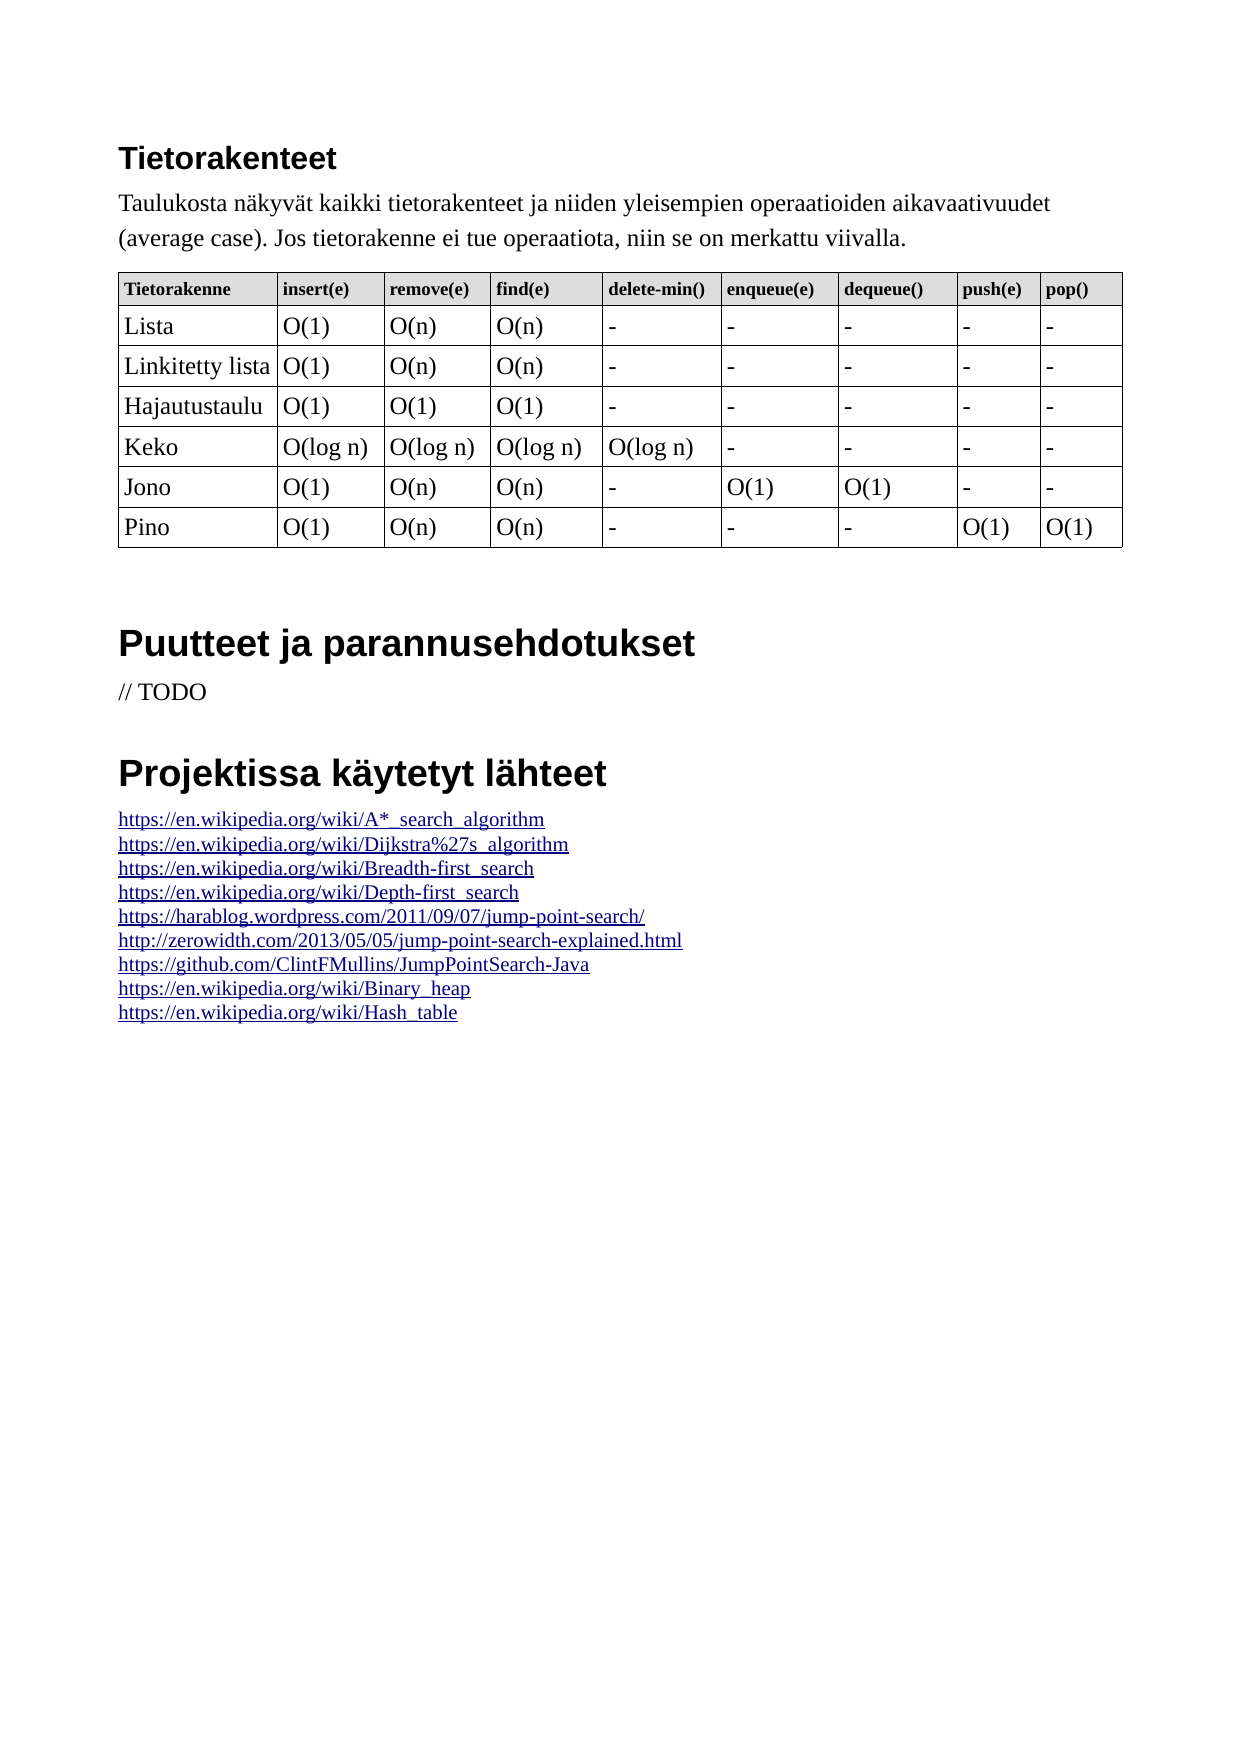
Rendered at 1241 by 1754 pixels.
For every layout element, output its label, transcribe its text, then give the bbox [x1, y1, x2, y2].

text https://en.wikipedia.org/wiki/Binary_heap [118, 976, 1122, 1000]
table_header pop() [1041, 273, 1122, 305]
table_cell Jono [119, 467, 277, 507]
table_cell - [603, 387, 721, 426]
table_header Tietorakenne [119, 273, 277, 305]
table_cell Linkitetty lista [119, 346, 277, 386]
table_cell - [1041, 306, 1122, 345]
table_cell O(1) [278, 346, 384, 386]
table_cell O(n) [385, 467, 490, 507]
table_cell - [603, 508, 721, 547]
table_cell O(n) [385, 508, 490, 547]
table_cell - [958, 427, 1040, 466]
table_cell - [1041, 427, 1122, 466]
table_cell - [839, 427, 957, 466]
text Taulukosta näkyvät kaikki tietorakenteet ja niiden yleisempien operaatioiden aikavaativuudet (average case). Jos tietorakenne ei tue operaatiota, niin se on merkattu viivalla. [118, 188, 1122, 252]
table_cell O(1) [839, 467, 957, 507]
table_cell O(log n) [491, 427, 602, 466]
table_cell - [603, 306, 721, 345]
text https://en.wikipedia.org/wiki/Depth-first_search [118, 879, 1122, 904]
table_cell - [1041, 387, 1122, 426]
table_cell O(log n) [385, 427, 490, 466]
table_cell O(log n) [278, 427, 384, 466]
table_cell - [839, 387, 957, 426]
table_cell - [958, 387, 1040, 426]
table_cell O(1) [278, 387, 384, 426]
table_header find(e) [491, 273, 602, 305]
table_cell Pino [119, 508, 277, 547]
table_cell O(1) [958, 508, 1040, 547]
subtitle Tietorakenteet [118, 139, 1122, 176]
table_cell Lista [119, 306, 277, 345]
table_cell O(1) [278, 306, 384, 345]
table_cell - [722, 387, 838, 426]
table_cell - [839, 346, 957, 386]
table_header insert(e) [278, 273, 384, 305]
subtitle Puutteet ja parannusehdotukset [118, 621, 1122, 665]
table_header enqueue(e) [722, 273, 838, 305]
table_cell O(1) [278, 467, 384, 507]
table_cell O(n) [385, 346, 490, 386]
table_cell O(1) [278, 508, 384, 547]
text https://en.wikipedia.org/wiki/A*_search_algorithm [118, 807, 1122, 831]
table_header remove(e) [385, 273, 490, 305]
table_cell - [722, 508, 838, 547]
text https://en.wikipedia.org/wiki/Hash_table [118, 1000, 1122, 1024]
table_cell O(n) [491, 346, 602, 386]
table_cell Keko [119, 427, 277, 466]
text https://en.wikipedia.org/wiki/Breadth-first_search [118, 856, 1122, 879]
table_header delete-min() [603, 273, 721, 305]
table_header dequeue() [839, 273, 957, 305]
table_cell - [603, 346, 721, 386]
table_cell - [958, 467, 1040, 507]
table_cell - [839, 508, 957, 547]
table_cell O(1) [385, 387, 490, 426]
table_cell - [1041, 346, 1122, 386]
table_cell - [722, 306, 838, 345]
table_cell O(n) [385, 306, 490, 345]
table_cell - [839, 306, 957, 345]
text http://zerowidth.com/2013/05/05/jump-point-search-explained.html [118, 928, 1122, 952]
table_header push(e) [958, 273, 1040, 305]
table_cell - [722, 427, 838, 466]
table_cell - [958, 306, 1040, 345]
text // TODO [118, 677, 1122, 706]
subtitle Projektissa käytetyt lähteet [118, 751, 1122, 795]
table_cell O(n) [491, 467, 602, 507]
table_cell O(n) [491, 306, 602, 345]
table_cell - [722, 346, 838, 386]
table_cell - [603, 467, 721, 507]
table_cell Hajautustaulu [119, 387, 277, 426]
table_cell O(1) [1041, 508, 1122, 547]
table_cell O(log n) [603, 427, 721, 466]
table_cell O(n) [491, 508, 602, 547]
table_cell - [958, 346, 1040, 386]
table_cell O(1) [491, 387, 602, 426]
text https://github.com/ClintFMullins/JumpPointSearch-Java [118, 952, 1122, 976]
text https://en.wikipedia.org/wiki/Dijkstra%27s_algorithm [118, 831, 1122, 856]
text https://harablog.wordpress.com/2011/09/07/jump-point-search/ [118, 904, 1122, 928]
table_cell - [1041, 467, 1122, 507]
table_cell O(1) [722, 467, 838, 507]
